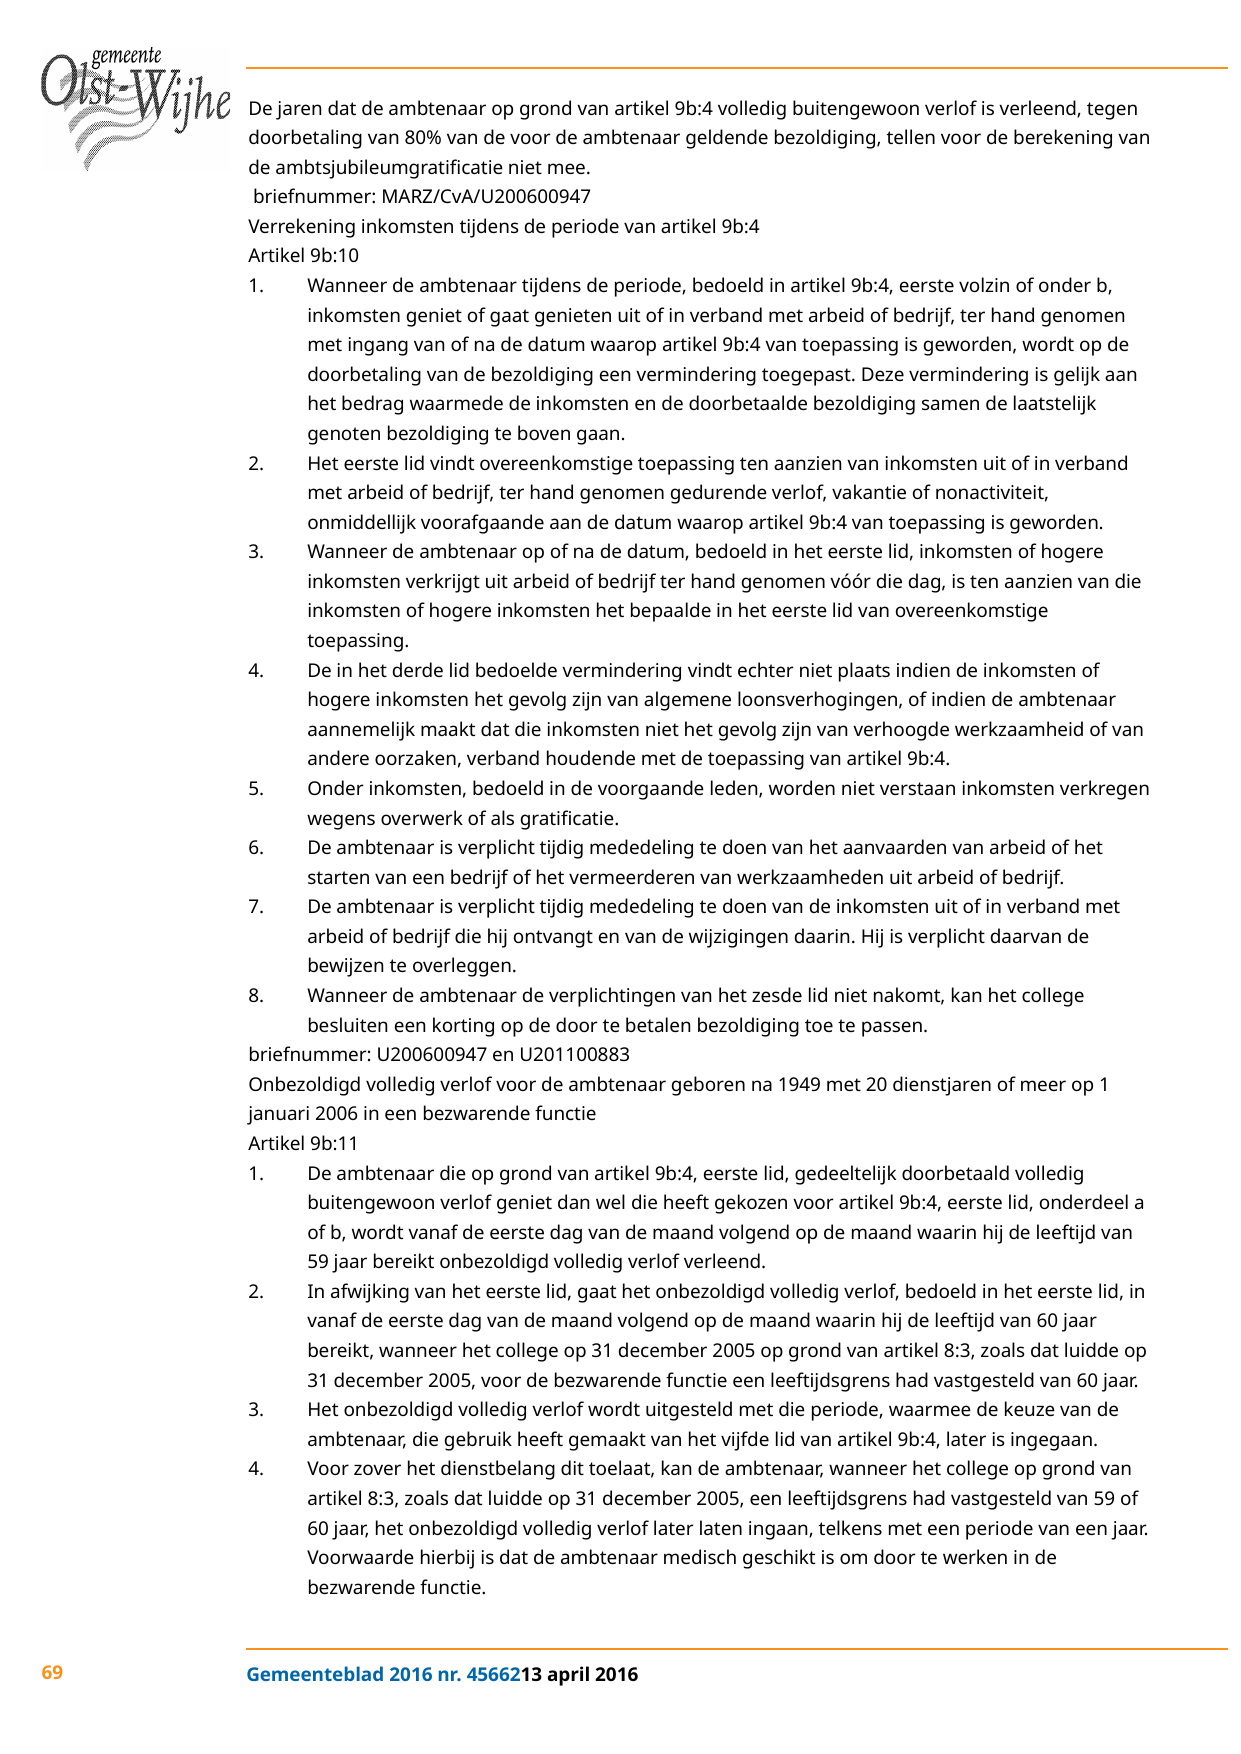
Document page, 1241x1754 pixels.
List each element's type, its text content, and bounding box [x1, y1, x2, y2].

list De in het derde lid bedoelde vermindering vindt echter niet plaats indien de inkomsten of hogere inkomsten het gevolg zijn van algemene loonsverhogingen, of indien de ambtenaar aannemelijk maakt dat die inkomsten niet het gevolg zijn van verhoogde werkzaamheid of van andere oorzaken, verband houdende met de toepassing van artikel 9b:4. [248, 657, 1152, 771]
list Het eerste lid vindt overeenkomstige toepassing ten aanzien van inkomsten uit of in verband met arbeid of bedrijf, ter hand genomen gedurende verlof, vakantie of nonactiviteit, onmiddellijk voorafgaande aan de datum waarop artikel 9b:4 van toepassing is geworden. [248, 450, 1152, 535]
list Het onbezoldigd volledig verlof wordt uitgesteld met die periode, waarmee de keuze van de ambtenaar, die gebruik heeft gemaakt van het vijfde lid van artikel 9b:4, later is ingegaan. [248, 1396, 1152, 1452]
text Artikel 9b:10 [248, 243, 1152, 268]
text Artikel 9b:11 [248, 1130, 1152, 1156]
list De ambtenaar is verplicht tijdig mededeling te doen van het aanvaarden van arbeid of het starten van een bedrijf of het vermeerderen van werkzaamheden uit arbeid of bedrijf. [248, 834, 1152, 890]
list De ambtenaar die op grond van artikel 9b:4, eerste lid, gedeeltelijk doorbetaald volledig buitengewoon verlof geniet dan wel die heeft gekozen voor artikel 9b:4, eerste lid, onderdeel a of b, wordt vanaf de eerste dag van de maand volgend op de maand waarin hij de leeftijd van 59 jaar bereikt onbezoldigd volledig verlof verleend. [248, 1160, 1152, 1274]
text Verrekening inkomsten tijdens de periode van artikel 9b:4 [248, 213, 1152, 239]
text briefnummer: U200600947 en U201100883 [248, 1041, 1152, 1067]
text De jaren dat de ambtenaar op grond van artikel 9b:4 volledig buitengewoon verlof is verleend, tegen doorbetaling van 80% van de voor de ambtenaar geldende bezoldiging, tellen voor de berekening van de ambtsjubileumgratificatie niet mee. [248, 95, 1152, 180]
picture [41, 47, 231, 172]
list Wanneer de ambtenaar op of na de datum, bedoeld in het eerste lid, inkomsten of hogere inkomsten verkrijgt uit arbeid of bedrijf ter hand genomen vóór die dag, is ten aanzien van die inkomsten of hogere inkomsten het bepaalde in het eerste lid van overeenkomstige toepassing. [248, 538, 1152, 653]
list Voor zover het dienstbelang dit toelaat, kan de ambtenaar, wanneer het college op grond van artikel 8:3, zoals dat luidde op 31 december 2005, een leeftijdsgrens had vastgesteld van 59 of 60 jaar, het onbezoldigd volledig verlof later laten ingaan, telkens met een periode van een jaar. Voorwaarde hierbij is dat de ambtenaar medisch geschikt is om door te werken in de bezwarende functie. [248, 1456, 1152, 1600]
list Wanneer de ambtenaar tijdens de periode, bedoeld in artikel 9b:4, eerste volzin of onder b, inkomsten geniet of gaat genieten uit of in verband met arbeid of bedrijf, ter hand genomen met ingang van of na de datum waarop artikel 9b:4 van toepassing is geworden, wordt op de doorbetaling van de bezoldiging een vermindering toegepast. Deze vermindering is gelijk aan het bedrag waarmede de inkomsten en de doorbetaalde bezoldiging samen de laatstelijk genoten bezoldiging te boven gaan. [248, 272, 1152, 446]
list Wanneer de ambtenaar de verplichtingen van het zesde lid niet nakomt, kan het college besluiten een korting op de door te betalen bezoldiging toe te passen. [248, 982, 1152, 1038]
list In afwijking van het eerste lid, gaat het onbezoldigd volledig verlof, bedoeld in het eerste lid, in vanaf de eerste dag van de maand volgend op de maand waarin hij de leeftijd van 60 jaar bereikt, wanneer het college op 31 december 2005 op grond van artikel 8:3, zoals dat luidde op 31 december 2005, voor de bezwarende functie een leeftijdsgrens had vastgesteld van 60 jaar. [248, 1278, 1152, 1393]
list Onder inkomsten, bedoeld in de voorgaande leden, worden niet verstaan inkomsten verkregen wegens overwerk of als gratificatie. [248, 775, 1152, 831]
text briefnummer: MARZ/CvA/U200600947 [248, 183, 1152, 209]
list De ambtenaar is verplicht tijdig mededeling te doen van de inkomsten uit of in verband met arbeid of bedrijf die hij ontvangt en van de wijzigingen daarin. Hij is verplicht daarvan de bewijzen te overleggen. [248, 893, 1152, 978]
text Onbezoldigd volledig verlof voor de ambtenaar geboren na 1949 met 20 dienstjaren of meer op 1 januari 2006 in een bezwarende functie [248, 1071, 1152, 1126]
